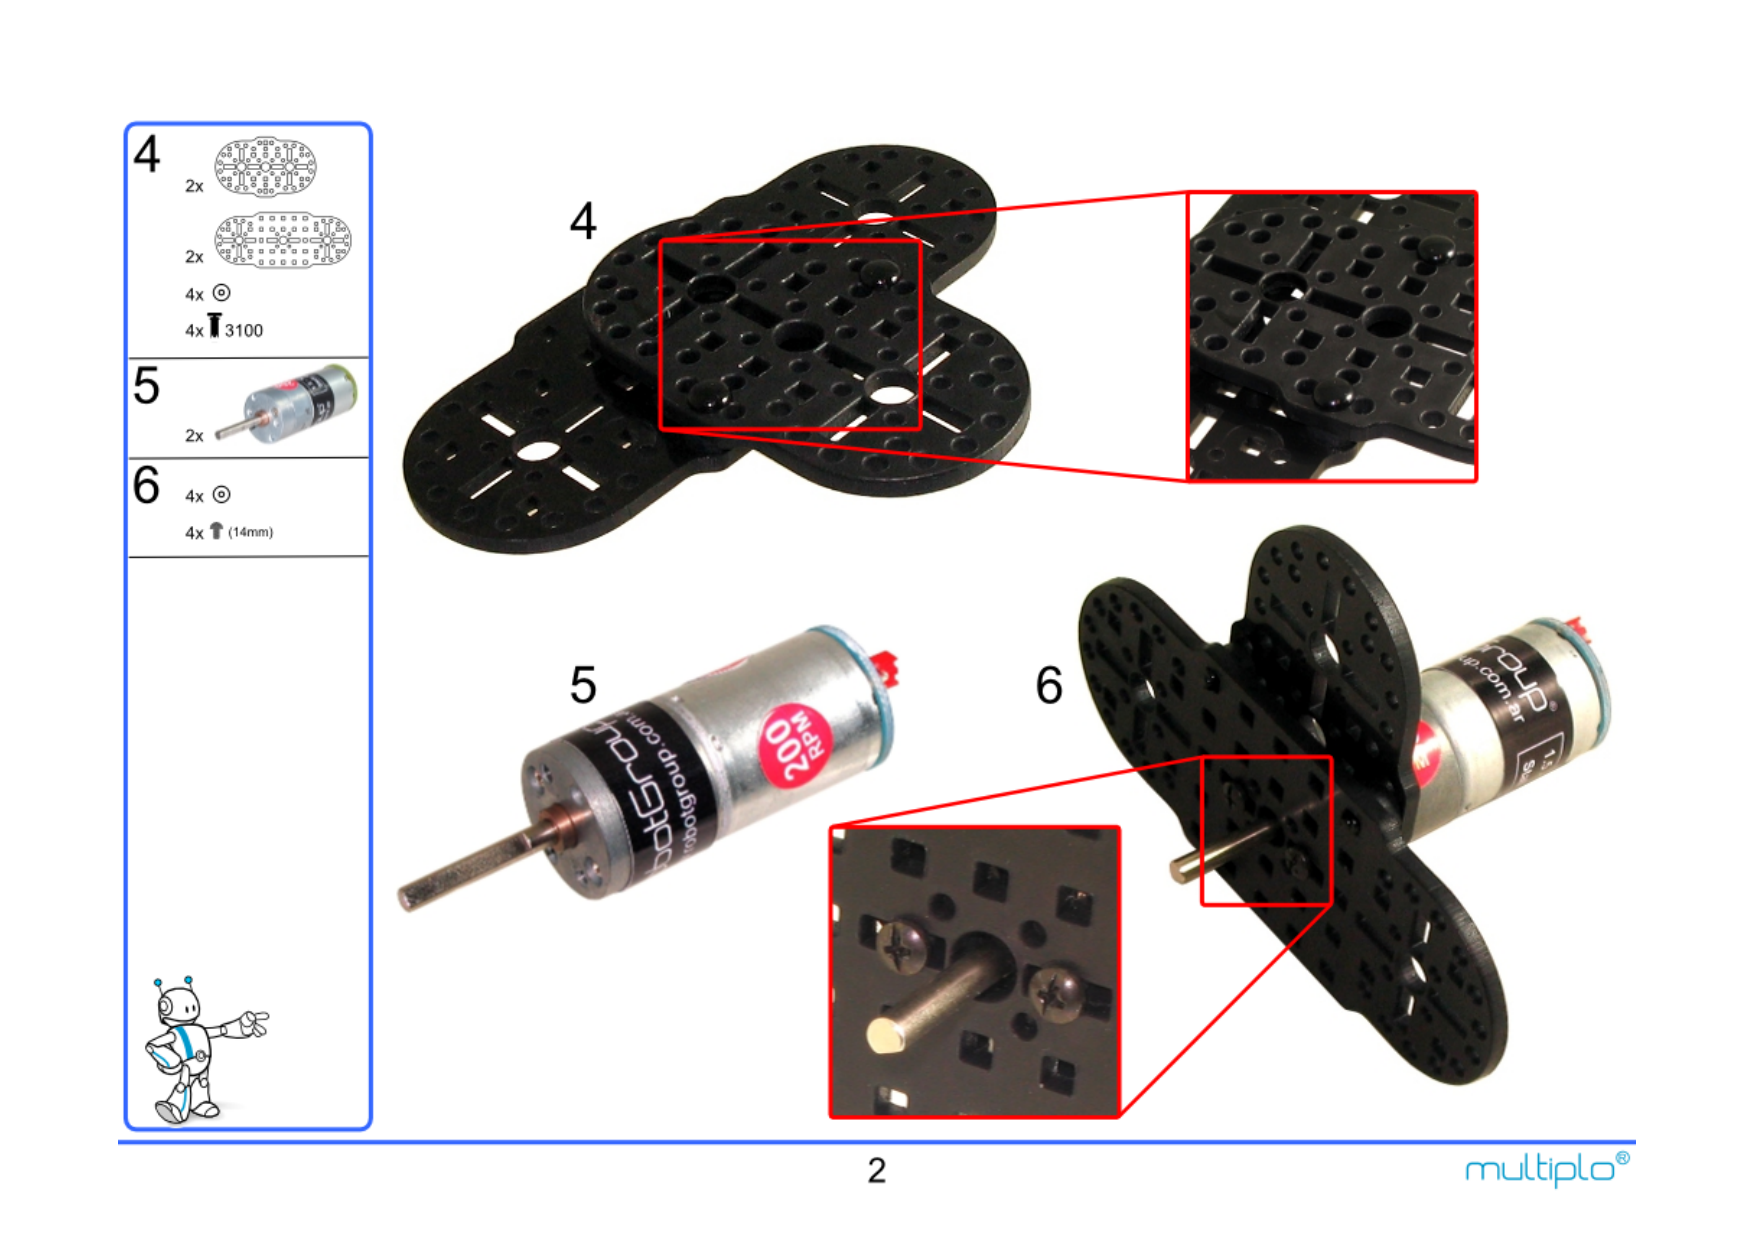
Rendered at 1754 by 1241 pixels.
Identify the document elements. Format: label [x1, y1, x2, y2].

picture [118, 118, 1636, 1192]
